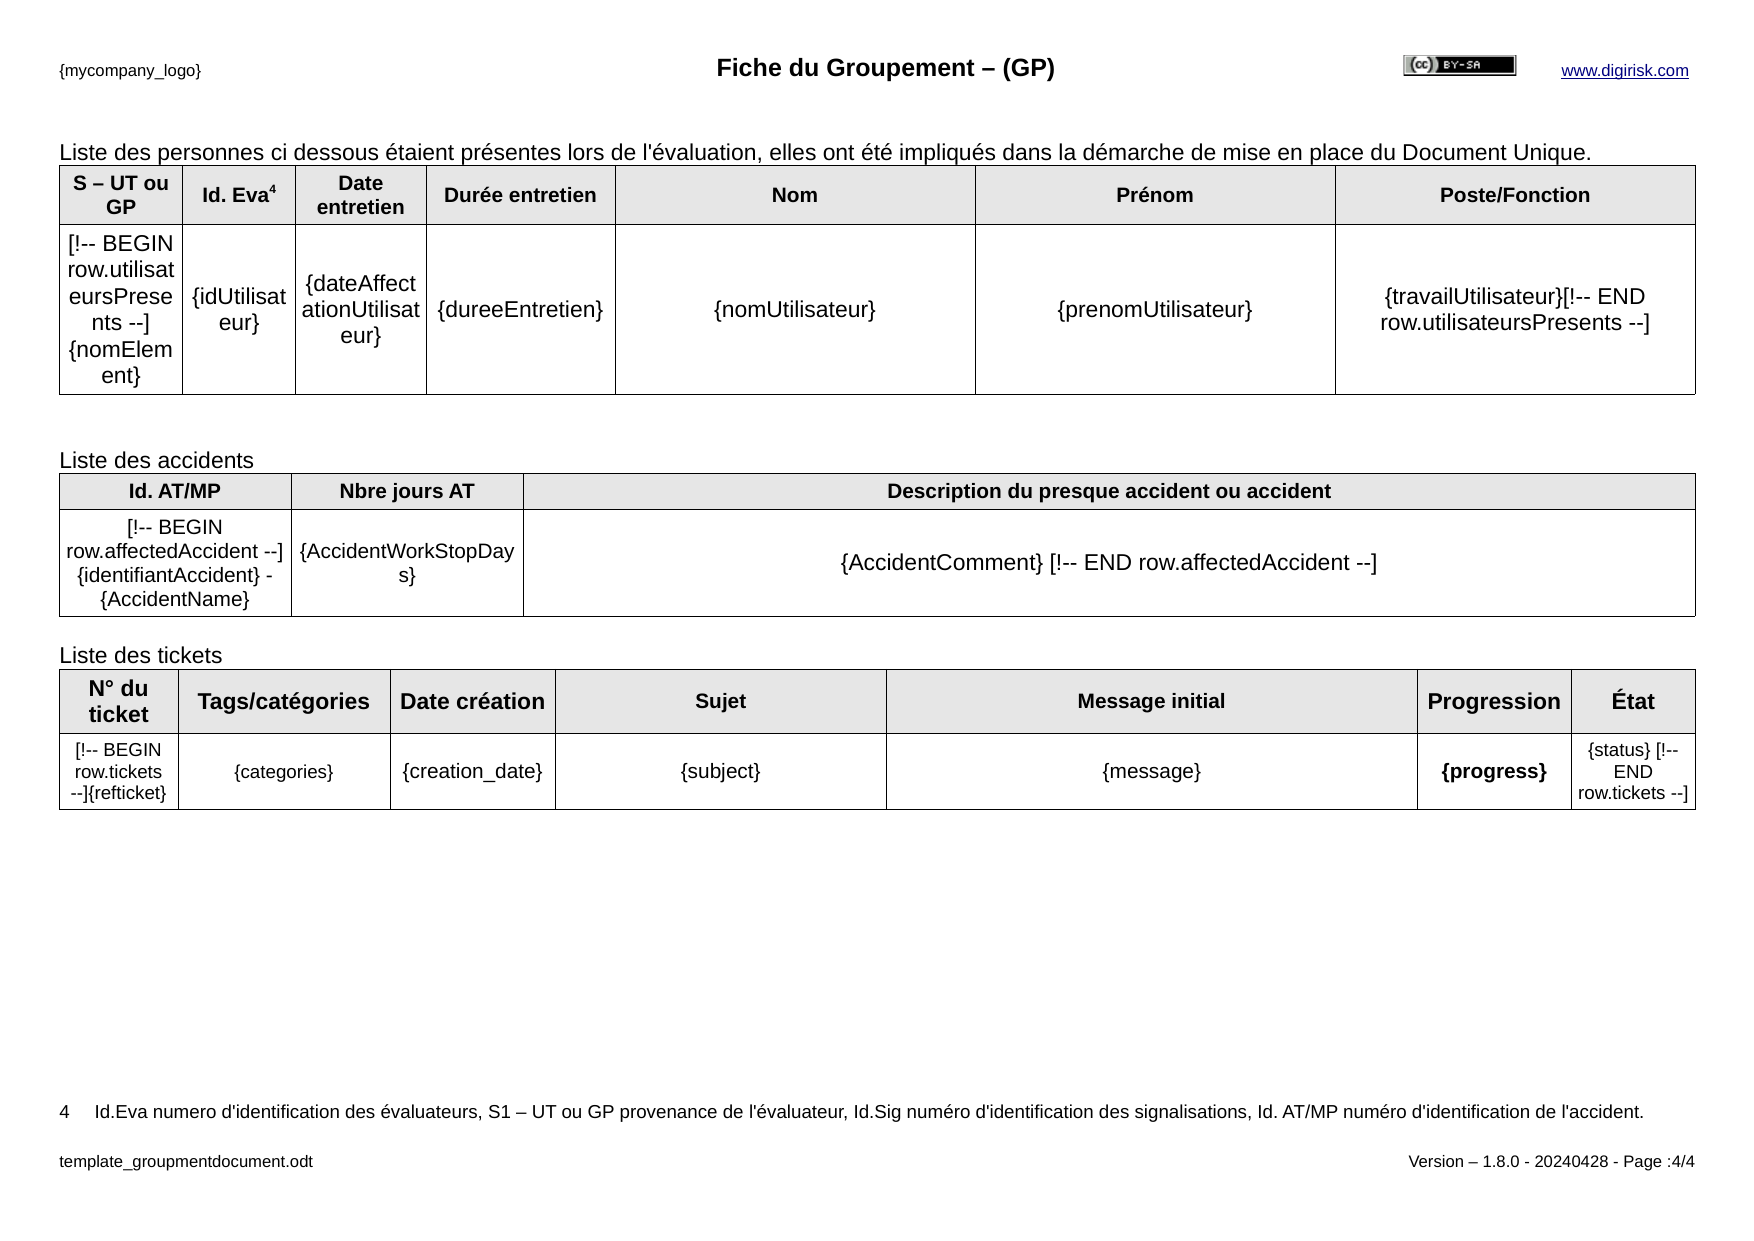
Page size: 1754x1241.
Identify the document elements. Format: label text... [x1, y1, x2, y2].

table_header Date entretien [296, 166, 426, 224]
table_cell {categories} [179, 734, 390, 809]
table_header État [1572, 670, 1695, 733]
table_header Nbre jours AT [292, 474, 523, 509]
table_cell [!-- BEGIN row.tickets --]{refticket} [60, 734, 178, 809]
table_cell {dateAffectationUtilisateur} [296, 225, 426, 394]
table_header Poste/Fonction [1336, 166, 1695, 224]
table_cell {subject} [556, 734, 886, 809]
table_cell {progress} [1418, 734, 1571, 809]
table_cell {nomUtilisateur} [616, 225, 975, 394]
table_header Progression [1418, 670, 1571, 733]
table_cell {dureeEntretien} [427, 225, 615, 394]
table_header Tags/catégories [179, 670, 390, 733]
table_cell {status} [!-- END row.tickets --] [1572, 734, 1695, 809]
text Liste des accidents [59, 447, 1695, 473]
table_header Id. AT/MP [60, 474, 291, 509]
table_header Nom [616, 166, 975, 224]
text Liste des personnes ci dessous étaient présentes lors de l'évaluation, elles ont été impliqués dans la démarche de mise en place du Document Unique. [59, 138, 1695, 165]
table_header Durée entretien [427, 166, 615, 224]
text Liste des tickets [59, 642, 1695, 669]
table_cell {creation_date} [391, 734, 555, 809]
table_header N° du ticket [60, 670, 178, 733]
table_cell [!-- BEGIN row.affectedAccident --]{identifiantAccident} - {AccidentName} [60, 510, 291, 616]
table_header Message initial [887, 670, 1417, 733]
table_header Sujet [556, 670, 886, 733]
table_cell {AccidentWorkStopDays} [292, 510, 523, 616]
table_header Id. Eva [183, 166, 295, 224]
table_cell [!-- BEGIN row.utilisateursPresents --]{nomElement} [60, 225, 182, 394]
table_cell {idUtilisateur} [183, 225, 295, 394]
table_header S – UT ou GP [60, 166, 182, 224]
table_cell {message} [887, 734, 1417, 809]
table_header Prénom [976, 166, 1335, 224]
picture [1403, 55, 1517, 76]
table_cell {travailUtilisateur}[!-- END row.utilisateursPresents --] [1336, 225, 1695, 394]
table_header Description du presque accident ou accident [524, 474, 1695, 509]
table_cell {prenomUtilisateur} [976, 225, 1335, 394]
table_cell {AccidentComment} [!-- END row.affectedAccident --] [524, 510, 1695, 616]
table_header Date création [391, 670, 555, 733]
